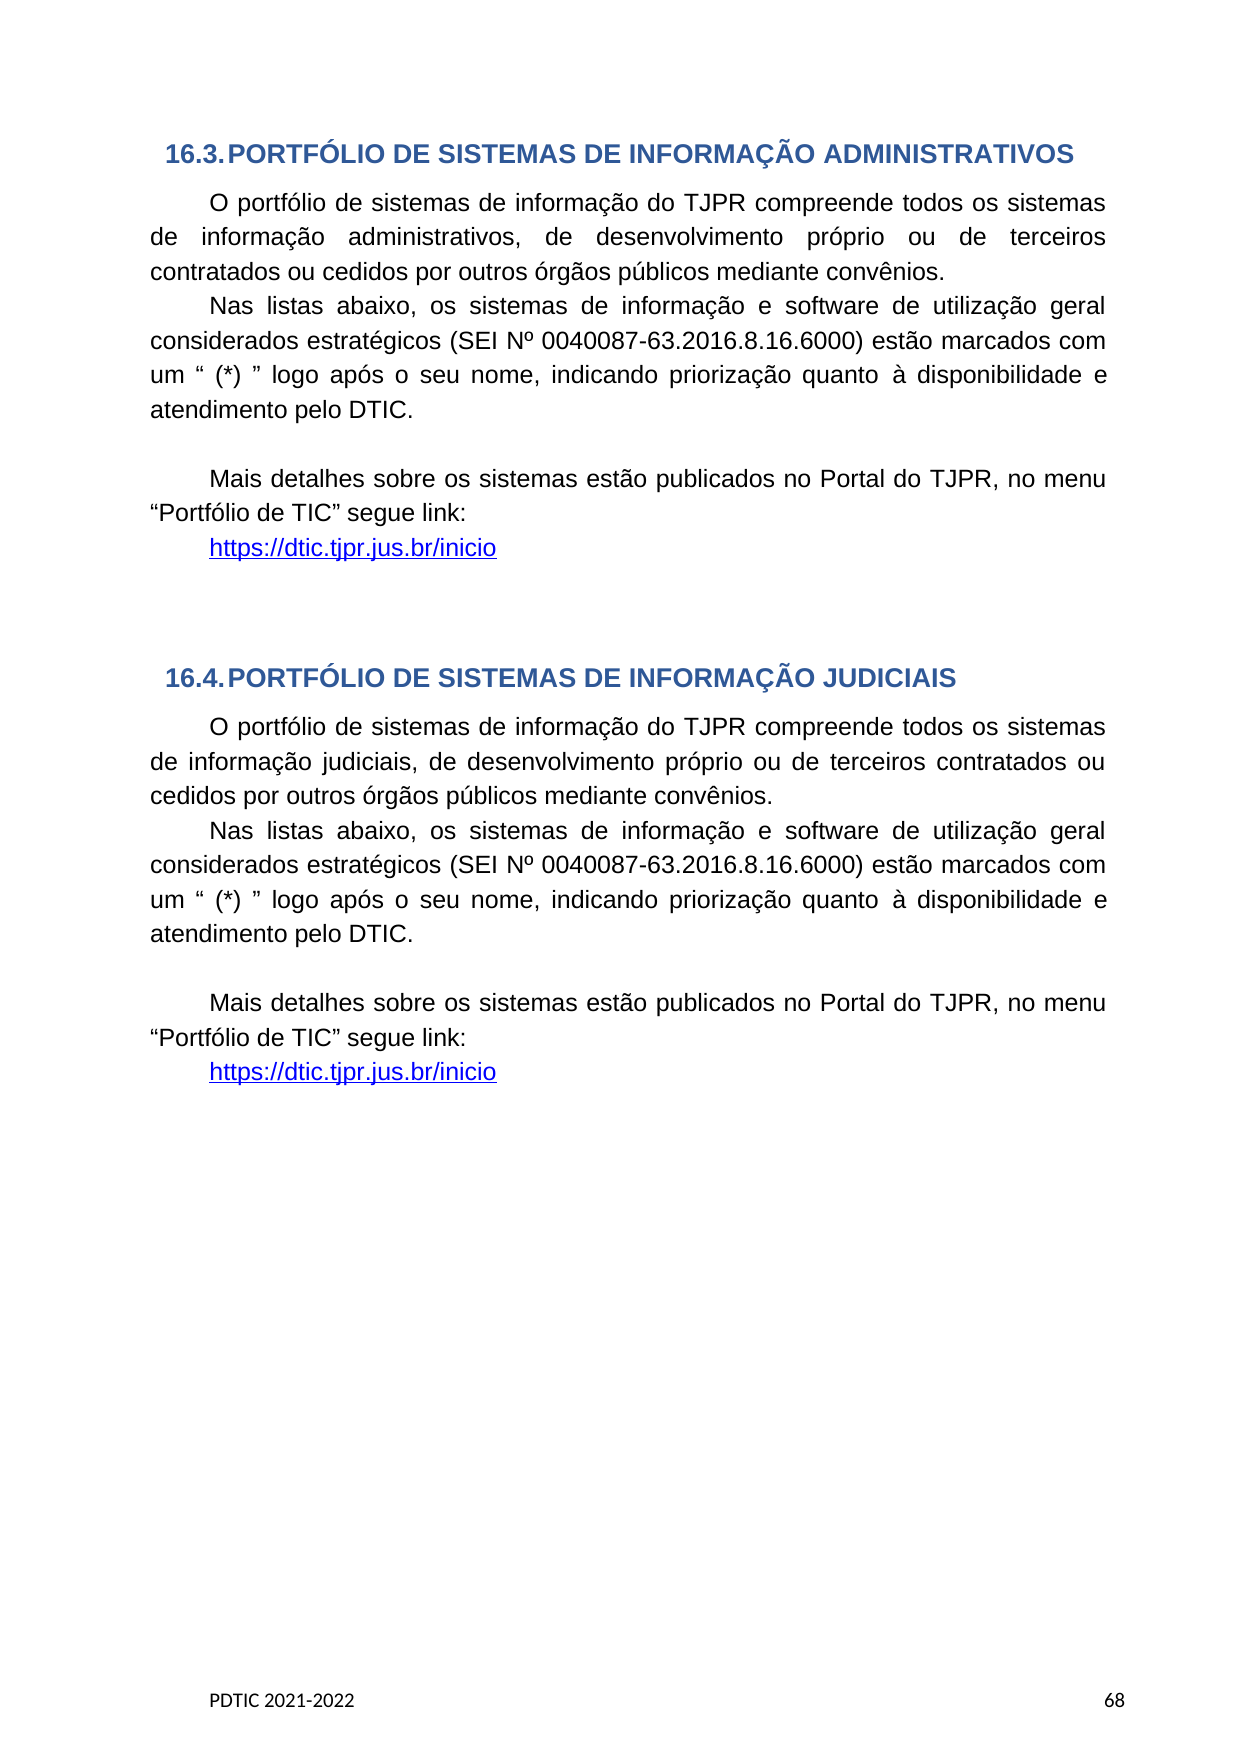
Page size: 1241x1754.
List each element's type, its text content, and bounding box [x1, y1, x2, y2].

text https://dtic.tjpr.jus.br/inicio [150, 1057, 1107, 1086]
text https://dtic.tjpr.jus.br/inicio [150, 533, 1107, 561]
text Nas listas abaixo, os sistemas de informação e software de utilização geral considerados estratégicos (SEI Nº 0040087-63.2016.8.16.6000) estão marcados com um “ (*) ” logo após o seu nome, indicando priorização quanto à disponibilidade e atendimento pelo DTIC. [150, 816, 1107, 948]
text O portfólio de sistemas de informação do TJPR compreende todos os sistemas de informação judiciais, de desenvolvimento próprio ou de terceiros contratados ou cedidos por outros órgãos públicos mediante convênios. [150, 712, 1107, 810]
text Mais detalhes sobre os sistemas estão publicados no Portal do TJPR, no menu “Portfólio de TIC” segue link: [150, 464, 1107, 527]
subtitle PORTFÓLIO DE SISTEMAS DE INFORMAÇÃO JUDICIAIS [165, 662, 1107, 693]
subtitle PORTFÓLIO DE SISTEMAS DE INFORMAÇÃO ADMINISTRATIVOS [165, 138, 1107, 169]
text Mais detalhes sobre os sistemas estão publicados no Portal do TJPR, no menu “Portfólio de TIC” segue link: [150, 988, 1107, 1051]
text O portfólio de sistemas de informação do TJPR compreende todos os sistemas de informação administrativos, de desenvolvimento próprio ou de terceiros contratados ou cedidos por outros órgãos públicos mediante convênios. [150, 188, 1107, 286]
text Nas listas abaixo, os sistemas de informação e software de utilização geral considerados estratégicos (SEI Nº 0040087-63.2016.8.16.6000) estão marcados com um “ (*) ” logo após o seu nome, indicando priorização quanto à disponibilidade e atendimento pelo DTIC. [150, 291, 1107, 423]
